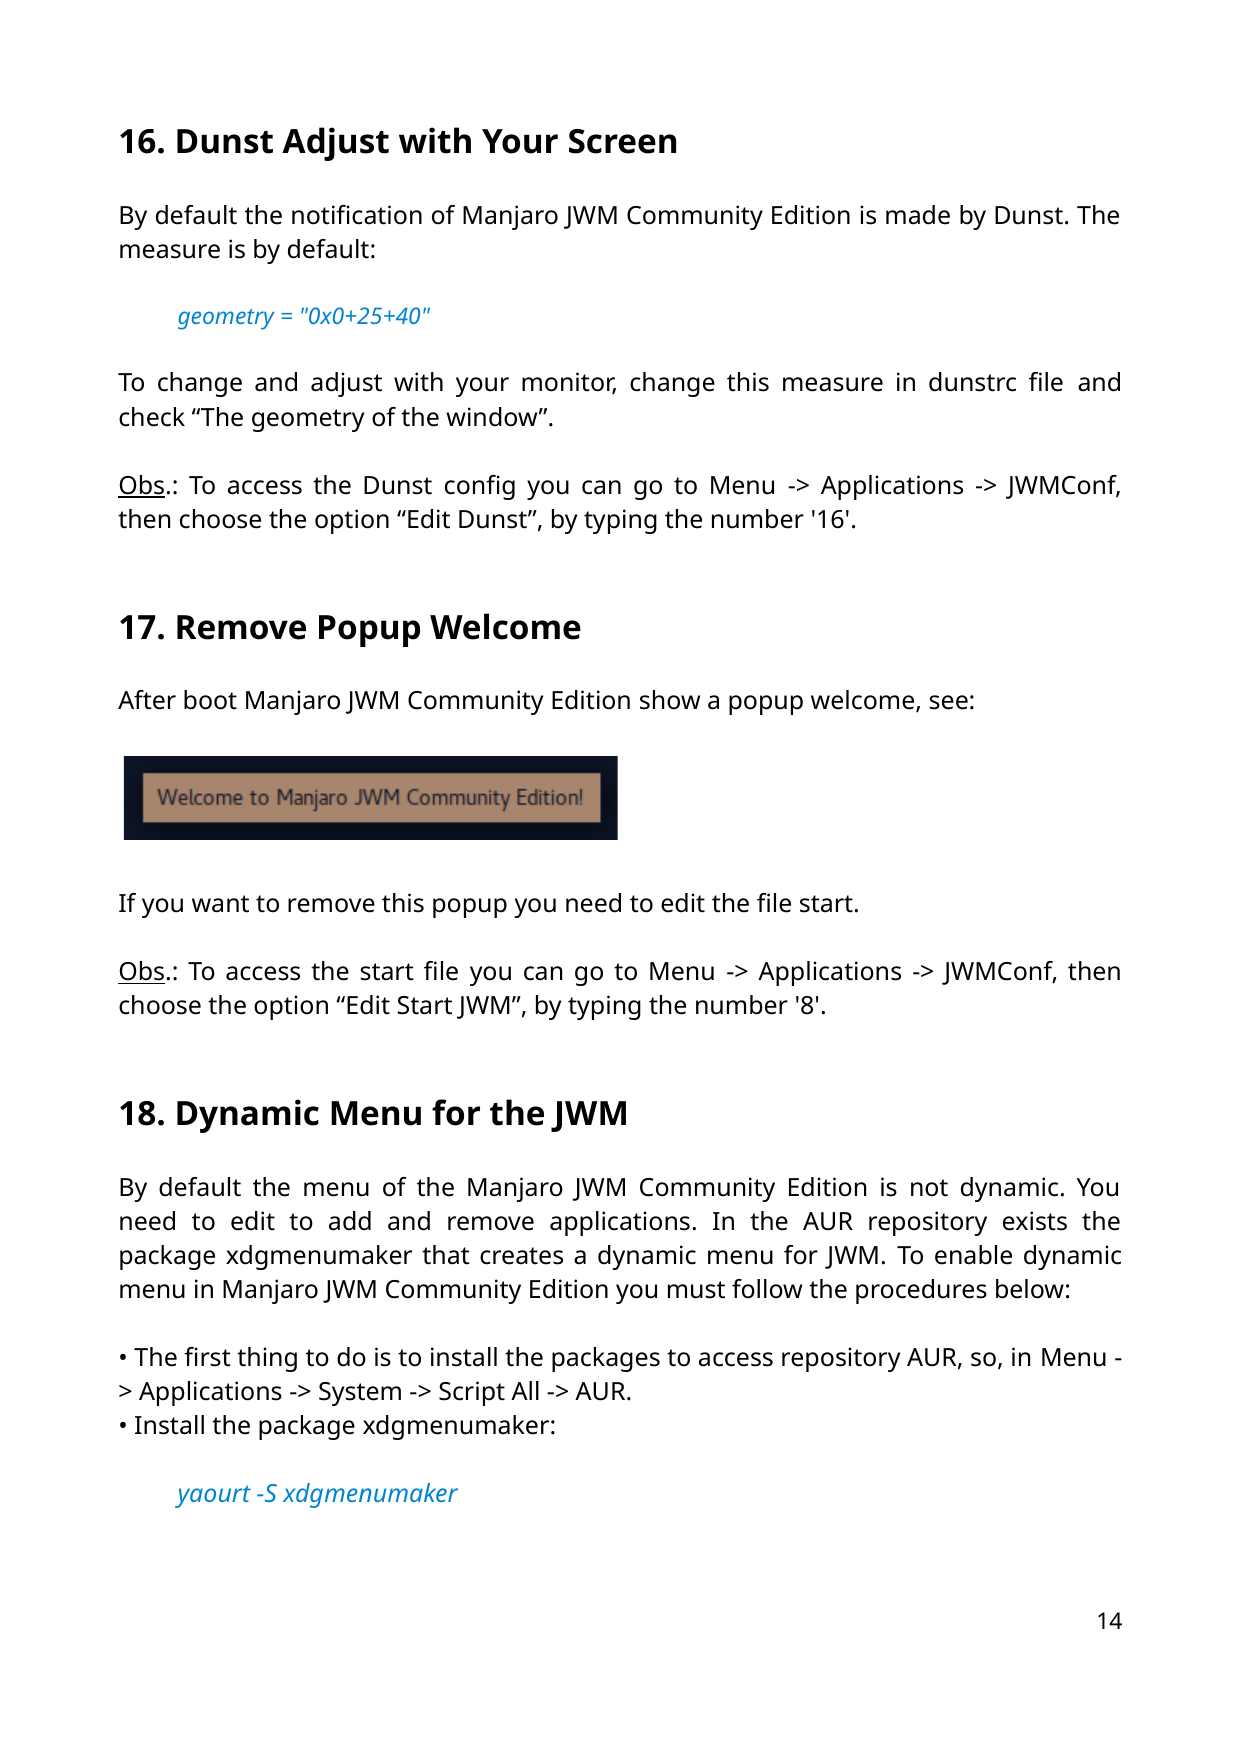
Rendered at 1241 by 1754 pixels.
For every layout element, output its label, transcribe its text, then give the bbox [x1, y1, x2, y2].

picture [123, 756, 618, 840]
text Obs.: To access the start file you can go to Menu -> Applications -> JWMConf, then choose the option “Edit Start JWM”, by typing the number '8'. [118, 954, 1122, 1022]
text • Install the package xdgmenumaker: [118, 1408, 1122, 1442]
text Obs.: To access the Dunst config you can go to Menu -> Applications -> JWMConf, then choose the option “Edit Dunst”, by typing the number '16'. [118, 467, 1122, 535]
text geometry = "0x0+25+40" [177, 300, 1122, 331]
text By default the menu of the Manjaro JWM Community Edition is not dynamic. You need to edit to add and remove applications. In the AUR repository exists the package xdgmenumaker that creates a dynamic menu for JWM. To enable dynamic menu in Manjaro JWM Community Edition you must follow the procedures below: [118, 1169, 1122, 1306]
table_header [118, 751, 1122, 852]
text • The first thing to do is to install the packages to access repository AUR, so, in Menu -> Applications -> System -> Script All -> AUR. [118, 1340, 1122, 1408]
text If you want to remove this popup you need to edit the file start. [118, 852, 1122, 920]
text By default the notification of Manjaro JWM Community Edition is made by Dunst. The measure is by default: [118, 198, 1122, 266]
text After boot Manjaro JWM Community Edition show a popup welcome, see: [118, 683, 1122, 717]
text To change and adjust with your monitor, change this measure in dunstrc file and check “The geometry of the window”. [118, 365, 1122, 433]
text yaourt -S xdgmenumaker [177, 1476, 1122, 1510]
subtitle 17. Remove Popup Welcome [118, 603, 1122, 649]
subtitle 18. Dynamic Menu for the JWM [118, 1090, 1122, 1136]
subtitle 16. Dunst Adjust with Your Screen [118, 118, 1122, 163]
